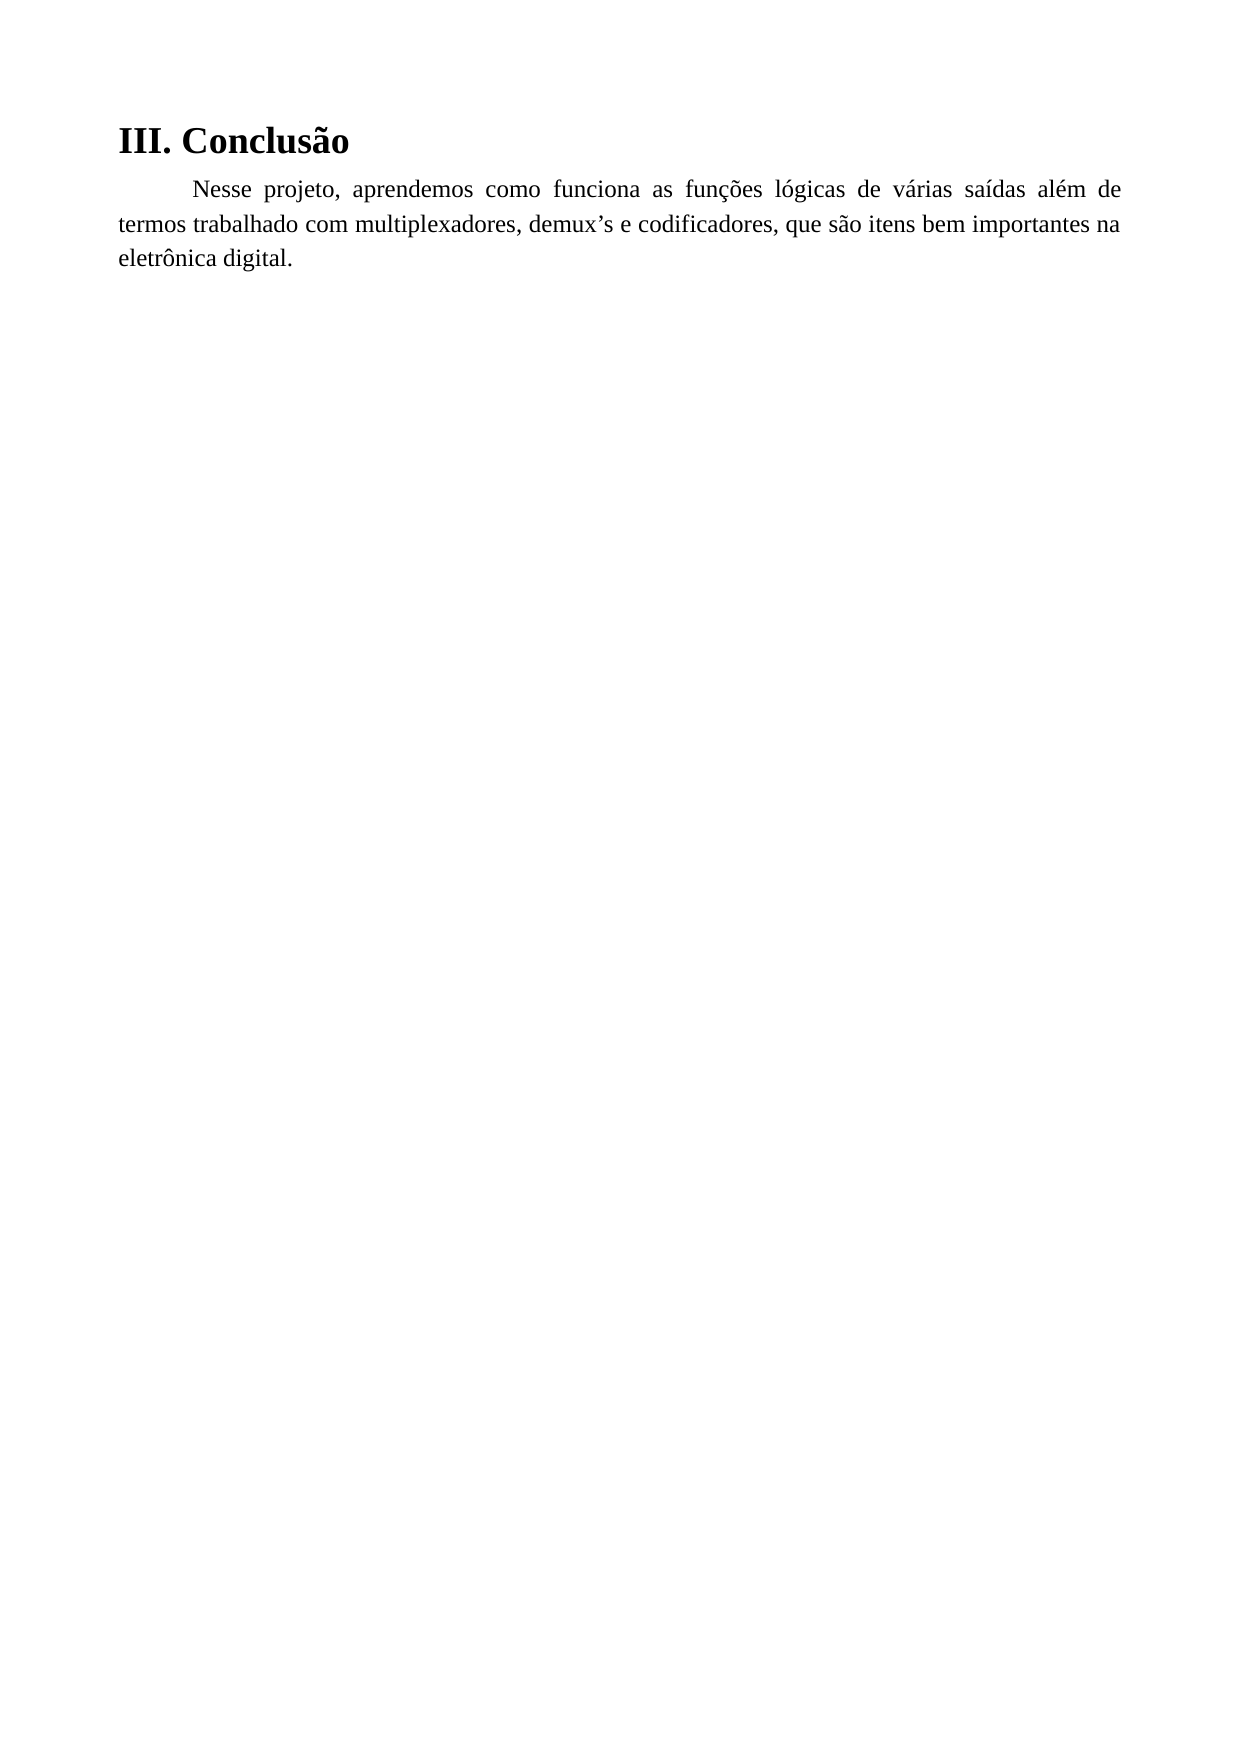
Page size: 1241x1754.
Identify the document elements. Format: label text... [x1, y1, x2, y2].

subtitle III. Conclusão [118, 118, 1122, 162]
text Nesse projeto, aprendemos como funciona as funções lógicas de várias saídas além de termos trabalhado com multiplexadores, demux’s e codificadores, que são itens bem importantes na eletrônica digital. [118, 174, 1122, 272]
